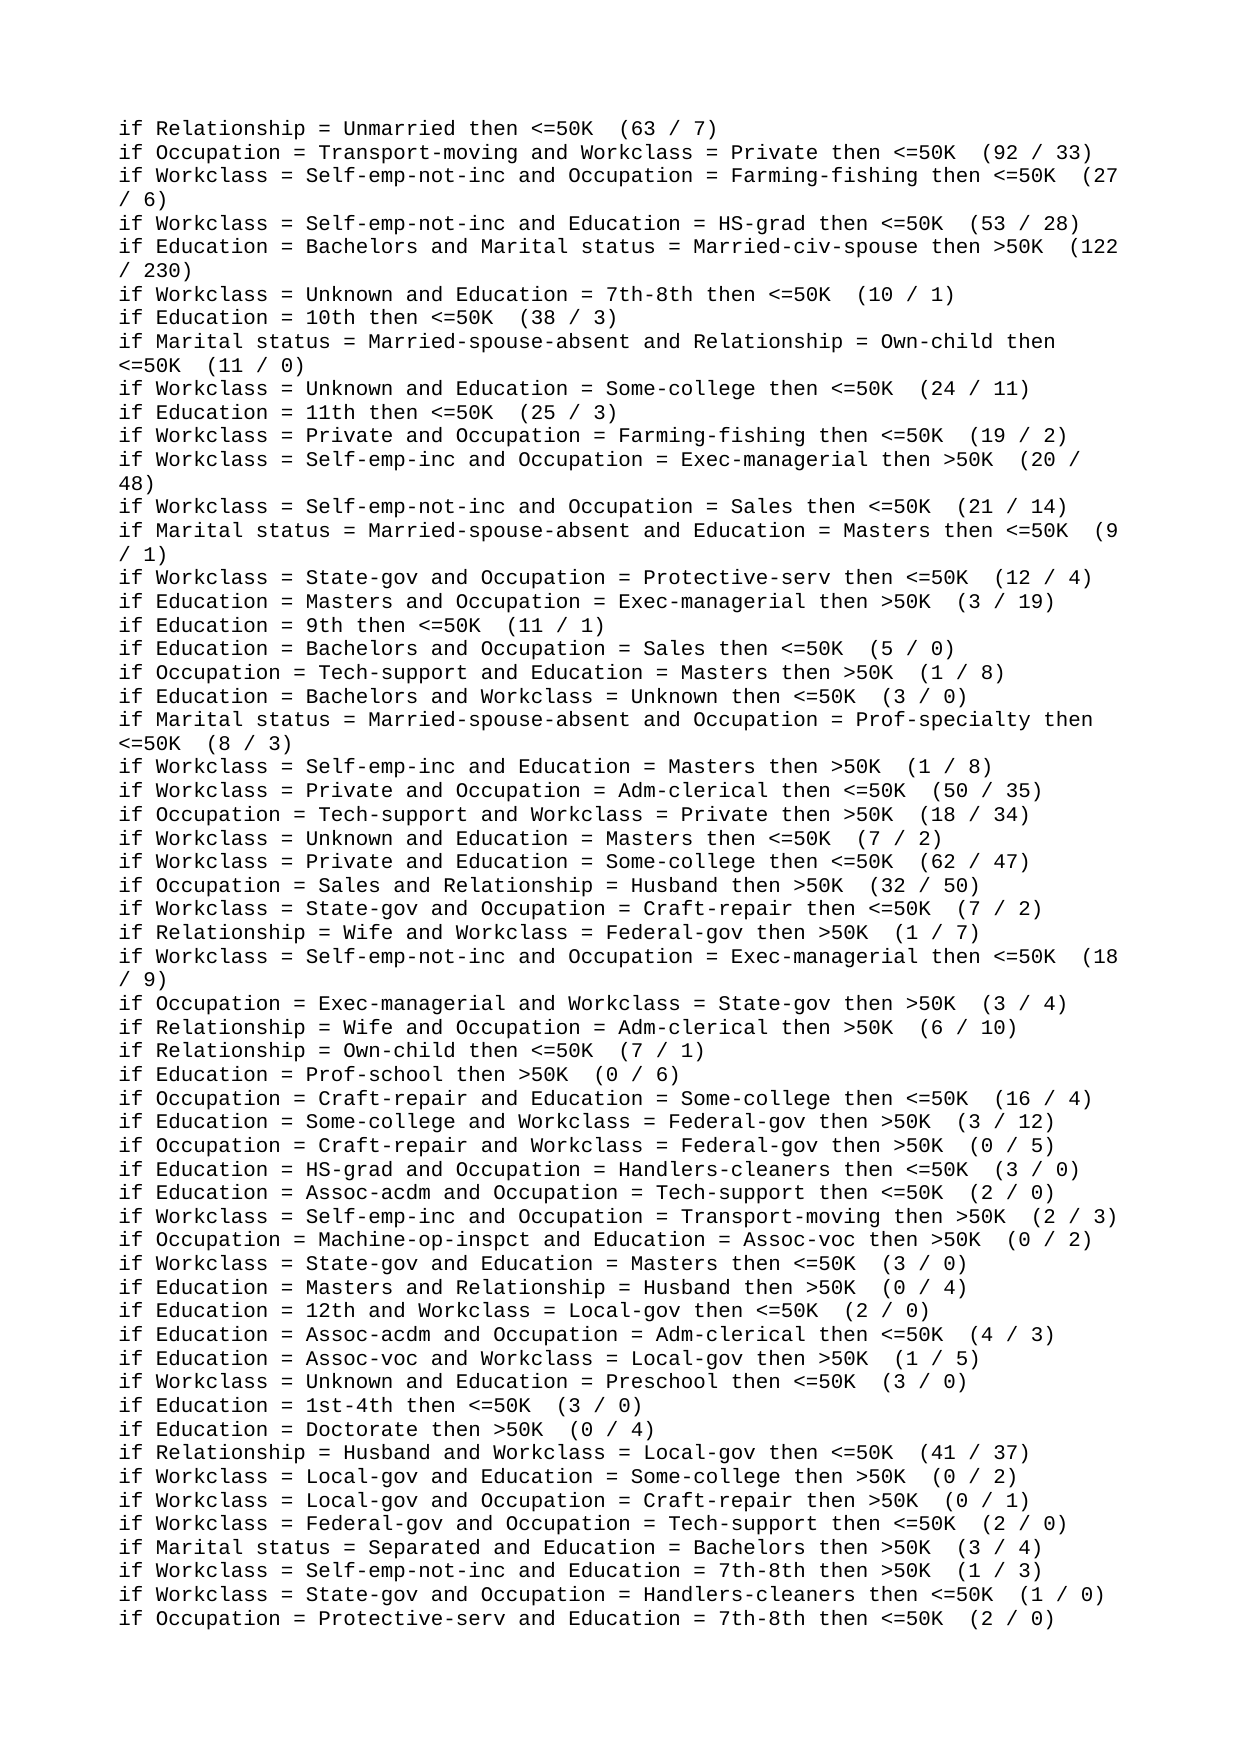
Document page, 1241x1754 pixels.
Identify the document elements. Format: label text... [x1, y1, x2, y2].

text if Workclass = Self-emp-not-inc and Occupation = Sales then <=50K (21 / 14) [118, 496, 1122, 520]
text if Workclass = Self-emp-not-inc and Occupation = Exec-managerial then <=50K (18 / 9) [118, 946, 1122, 993]
text if Education = HS-grad and Occupation = Handlers-cleaners then <=50K (3 / 0) [118, 1158, 1122, 1182]
text if Relationship = Husband and Workclass = Local-gov then <=50K (41 / 37) [118, 1442, 1122, 1466]
text if Education = Bachelors and Occupation = Sales then <=50K (5 / 0) [118, 638, 1122, 662]
text if Workclass = Local-gov and Education = Some-college then >50K (0 / 2) [118, 1466, 1122, 1489]
text if Relationship = Wife and Occupation = Adm-clerical then >50K (6 / 10) [118, 1017, 1122, 1040]
text if Workclass = Self-emp-inc and Occupation = Transport-moving then >50K (2 / 3) [118, 1206, 1122, 1229]
text if Workclass = Self-emp-inc and Education = Masters then >50K (1 / 8) [118, 757, 1122, 780]
text if Workclass = Private and Education = Some-college then <=50K (62 / 47) [118, 851, 1122, 875]
text if Education = 12th and Workclass = Local-gov then <=50K (2 / 0) [118, 1300, 1122, 1324]
text if Workclass = Local-gov and Occupation = Craft-repair then >50K (0 / 1) [118, 1489, 1122, 1513]
text if Education = Assoc-acdm and Occupation = Tech-support then <=50K (2 / 0) [118, 1182, 1122, 1206]
text if Workclass = Self-emp-inc and Occupation = Exec-managerial then >50K (20 / 48) [118, 449, 1122, 496]
text if Relationship = Unmarried then <=50K (63 / 7) [118, 118, 1122, 142]
text if Occupation = Transport-moving and Workclass = Private then <=50K (92 / 33) [118, 142, 1122, 165]
text if Education = 10th then <=50K (38 / 3) [118, 307, 1122, 331]
text if Education = Some-college and Workclass = Federal-gov then >50K (3 / 12) [118, 1111, 1122, 1135]
text if Education = 9th then <=50K (11 / 1) [118, 615, 1122, 638]
text if Occupation = Craft-repair and Workclass = Federal-gov then >50K (0 / 5) [118, 1135, 1122, 1158]
text if Education = Bachelors and Workclass = Unknown then <=50K (3 / 0) [118, 686, 1122, 709]
text if Occupation = Tech-support and Workclass = Private then >50K (18 / 34) [118, 804, 1122, 827]
text if Workclass = Self-emp-not-inc and Occupation = Farming-fishing then <=50K (27 / 6) [118, 165, 1122, 213]
text if Workclass = Unknown and Education = Masters then <=50K (7 / 2) [118, 827, 1122, 851]
text if Workclass = Federal-gov and Occupation = Tech-support then <=50K (2 / 0) [118, 1513, 1122, 1537]
text if Workclass = Self-emp-not-inc and Education = HS-grad then <=50K (53 / 28) [118, 213, 1122, 236]
text if Workclass = Private and Occupation = Adm-clerical then <=50K (50 / 35) [118, 780, 1122, 804]
text if Relationship = Wife and Workclass = Federal-gov then >50K (1 / 7) [118, 922, 1122, 946]
text if Marital status = Married-spouse-absent and Relationship = Own-child then <=50K (11 / 0) [118, 331, 1122, 378]
text if Workclass = State-gov and Education = Masters then <=50K (3 / 0) [118, 1253, 1122, 1277]
text if Education = Prof-school then >50K (0 / 6) [118, 1064, 1122, 1088]
text if Relationship = Own-child then <=50K (7 / 1) [118, 1040, 1122, 1064]
text if Workclass = Self-emp-not-inc and Education = 7th-8th then >50K (1 / 3) [118, 1561, 1122, 1584]
text if Education = Bachelors and Marital status = Married-civ-spouse then >50K (122 / 230) [118, 236, 1122, 284]
text if Education = Masters and Occupation = Exec-managerial then >50K (3 / 19) [118, 591, 1122, 615]
text if Workclass = Unknown and Education = Preschool then <=50K (3 / 0) [118, 1371, 1122, 1395]
text if Occupation = Tech-support and Education = Masters then >50K (1 / 8) [118, 662, 1122, 686]
text if Education = 1st-4th then <=50K (3 / 0) [118, 1395, 1122, 1419]
text if Workclass = State-gov and Occupation = Handlers-cleaners then <=50K (1 / 0) [118, 1584, 1122, 1608]
text if Education = 11th then <=50K (25 / 3) [118, 402, 1122, 426]
text if Marital status = Separated and Education = Bachelors then >50K (3 / 4) [118, 1537, 1122, 1561]
text if Education = Assoc-voc and Workclass = Local-gov then >50K (1 / 5) [118, 1348, 1122, 1371]
text if Marital status = Married-spouse-absent and Occupation = Prof-specialty then <=50K (8 / 3) [118, 709, 1122, 757]
text if Occupation = Craft-repair and Education = Some-college then <=50K (16 / 4) [118, 1088, 1122, 1111]
text if Occupation = Sales and Relationship = Husband then >50K (32 / 50) [118, 875, 1122, 898]
text if Marital status = Married-spouse-absent and Education = Masters then <=50K (9 / 1) [118, 520, 1122, 567]
text if Occupation = Machine-op-inspct and Education = Assoc-voc then >50K (0 / 2) [118, 1229, 1122, 1253]
text if Education = Masters and Relationship = Husband then >50K (0 / 4) [118, 1277, 1122, 1300]
text if Workclass = State-gov and Occupation = Craft-repair then <=50K (7 / 2) [118, 898, 1122, 922]
text if Occupation = Exec-managerial and Workclass = State-gov then >50K (3 / 4) [118, 993, 1122, 1017]
text if Occupation = Protective-serv and Education = 7th-8th then <=50K (2 / 0) [118, 1608, 1122, 1631]
text if Workclass = Unknown and Education = 7th-8th then <=50K (10 / 1) [118, 284, 1122, 307]
text if Workclass = Private and Occupation = Farming-fishing then <=50K (19 / 2) [118, 426, 1122, 449]
text if Workclass = State-gov and Occupation = Protective-serv then <=50K (12 / 4) [118, 567, 1122, 591]
text if Education = Doctorate then >50K (0 / 4) [118, 1419, 1122, 1442]
text if Workclass = Unknown and Education = Some-college then <=50K (24 / 11) [118, 378, 1122, 402]
text if Education = Assoc-acdm and Occupation = Adm-clerical then <=50K (4 / 3) [118, 1324, 1122, 1348]
